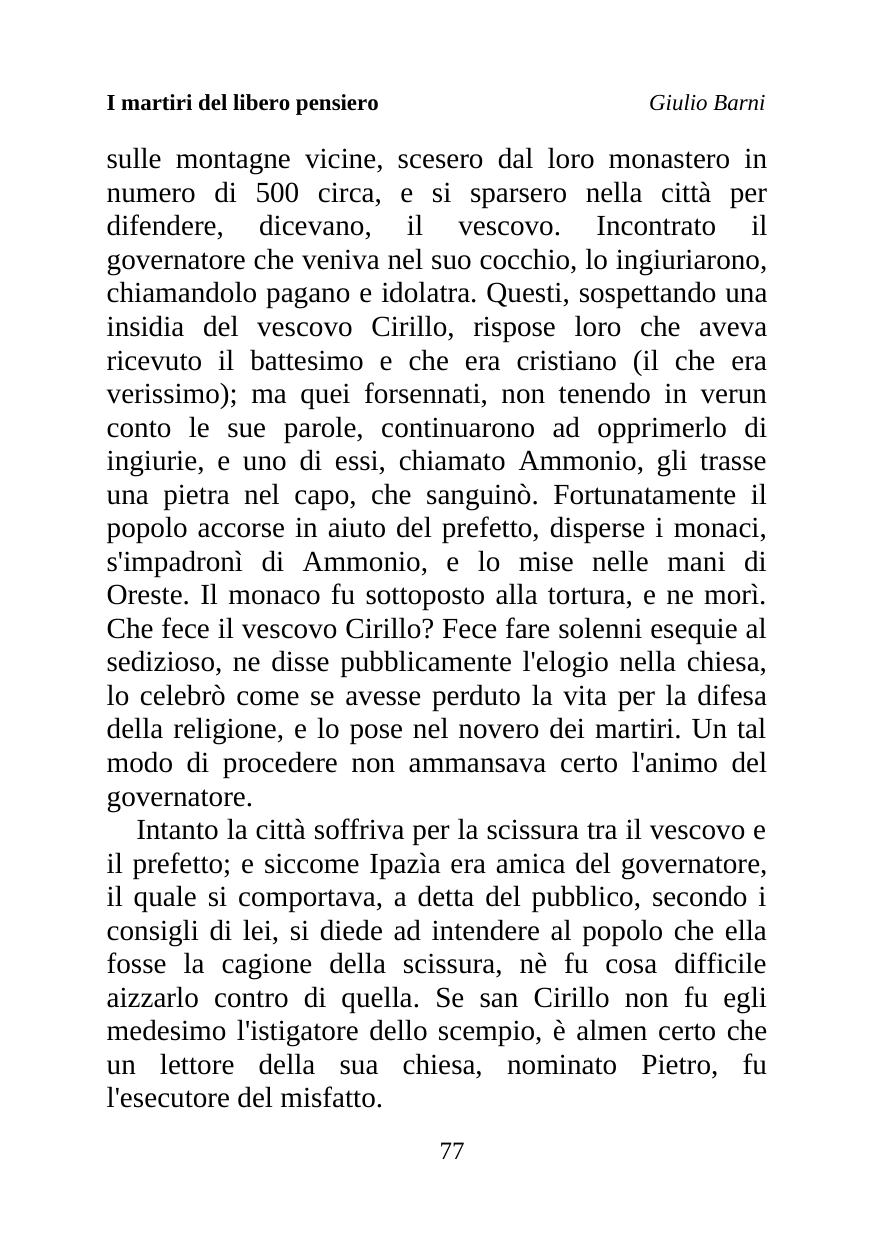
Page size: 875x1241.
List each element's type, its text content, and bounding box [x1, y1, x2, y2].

text sulle montagne vicine, scesero dal loro monastero in numero di 500 circa, e si sparsero nella città per difendere, dicevano, il vescovo. Incontrato il governatore che veniva nel suo cocchio, lo ingiuriarono, chiamandolo pagano e idolatra. Questi, sospettando una insidia del vescovo Cirillo, rispose loro che aveva ricevuto il battesimo e che era cristiano (il che era verissimo); ma quei forsennati, non tenendo in verun conto le sue parole, continuarono ad opprimerlo di ingiurie, e uno di essi, chiamato Ammonio, gli trasse una pietra nel capo, che sanguinò. Fortunatamente il popolo accorse in aiuto del prefetto, disperse i monaci, s'impadronì di Ammonio, e lo mise nelle mani di Oreste. Il monaco fu sottoposto alla tortura, e ne morì. Che fece il vescovo Cirillo? Fece fare solenni esequie al sedizioso, ne disse pubblicamente l'elogio nella chiesa, lo celebrò come se avesse perduto la vita per la difesa della religione, e lo pose nel novero dei martiri. Un tal modo di procedere non ammansava certo l'animo del governatore. [106, 141, 768, 812]
text Intanto la città soffriva per la scissura tra il vescovo e il prefetto; e siccome Ipazìa era amica del governatore, il quale si comportava, a detta del pubblico, secondo i consigli di lei, si diede ad intendere al popolo che ella fosse la cagione della scissura, nè fu cosa difficile aizzarlo contro di quella. Se san Cirillo non fu egli medesimo l'istigatore dello scempio, è almen certo che un lettore della sua chiesa, nominato Pietro, fu l'esecutore del misfatto. [106, 812, 768, 1114]
